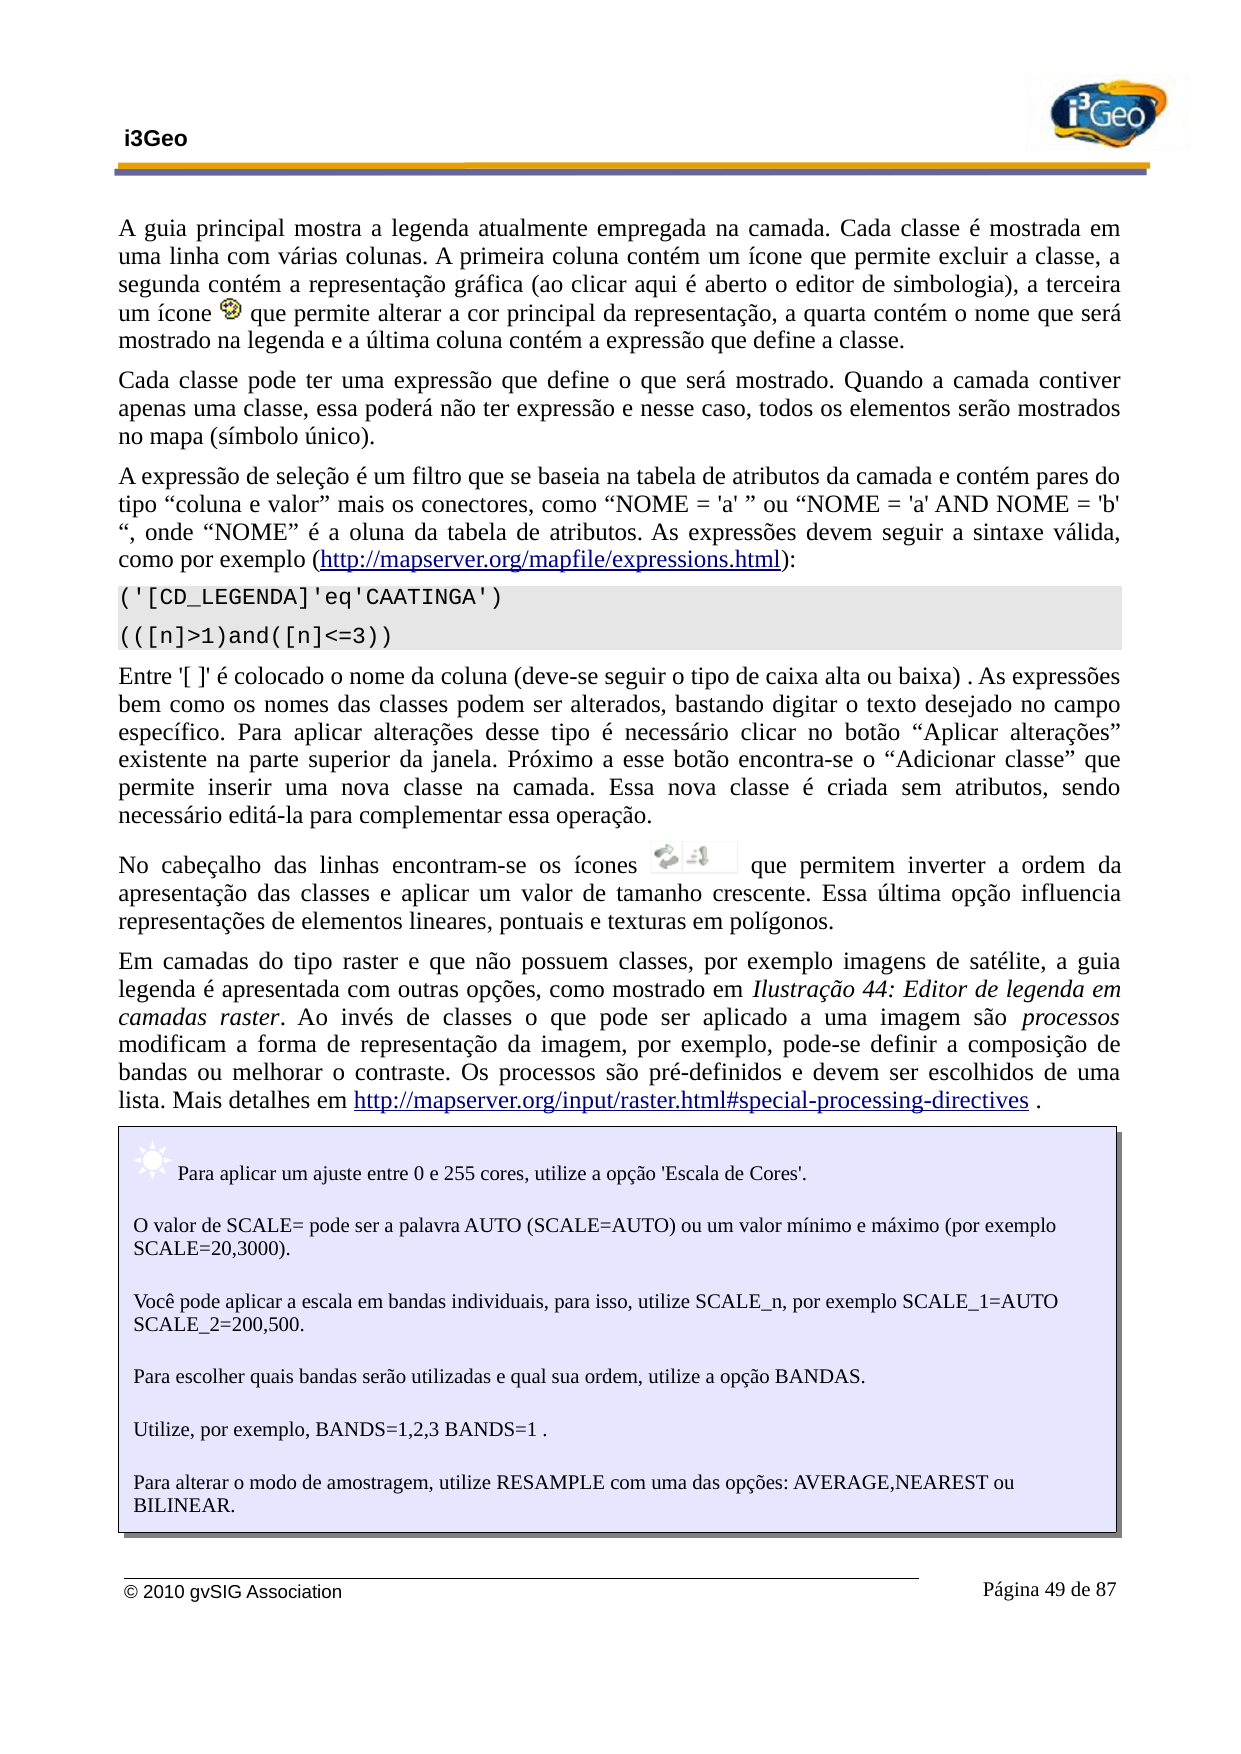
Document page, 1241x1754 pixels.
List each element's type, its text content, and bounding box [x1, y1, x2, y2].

text A guia principal mostra a legenda atualmente empregada na camada. Cada classe é mostrada em uma linha com várias colunas. A primeira coluna contém um ícone que permite excluir a classe, a segunda contém a representação gráfica (ao clicar aqui é aberto o editor de simbologia), a terceira um ícone que permite alterar a cor principal da representação, a quarta contém o nome que será mostrado na legenda e a última coluna contém a expressão que define a classe. [118, 214, 1122, 354]
picture [1025, 74, 1191, 151]
text Para aplicar um ajuste entre 0 e 255 cores, utilize a opção 'Escala de Cores'. [119, 1127, 1116, 1184]
text No cabeçalho das linhas encontram-se os ícones que permitem inverter a ordem da apresentação das classes e aplicar um valor de tamanho crescente. Essa última opção influencia representações de elementos lineares, pontuais e texturas em polígonos. [118, 841, 1122, 935]
picture [219, 297, 243, 321]
picture [164, 1157, 173, 1164]
text ('[CD_LEGENDA]'eq'CAATINGA') [118, 586, 1122, 612]
picture [650, 841, 739, 874]
picture [149, 1140, 156, 1149]
text Para escolher quais bandas serão utilizadas e qual sua ordem, utilize a opção BANDAS. [119, 1351, 1116, 1388]
text A expressão de seleção é um filtro que se baseia na tabela de atributos da camada e contém pares do tipo “coluna e valor” mais os conectores, como “NOME = 'a' ” ou “NOME = 'a' AND NOME = 'b' “, onde “NOME” é a oluna da tabela de atributos. As expressões devem seguir a sintaxe válida, como por exemplo (http://mapserver.org/mapfile/expressions.html): [118, 462, 1122, 573]
text Entre '[ ]' é colocado o nome da coluna (deve-se seguir o tipo de caixa alta ou baixa) . As expressões bem como os nomes das classes podem ser alterados, bastando digitar o texto desejado no campo específico. Para aplicar alterações desse tipo é necessário clicar no botão “Aplicar alterações” existente na parte superior da janela. Próximo a esse botão encontra-se o “Adicionar classe” que permite inserir uma nova classe na camada. Essa nova classe é criada sem atributos, sendo necessário editá-la para complementar essa operação. [118, 662, 1122, 828]
text Você pode aplicar a escala em bandas individuais, para isso, utilize SCALE_n, por exemplo SCALE_1=AUTO SCALE_2=200,500. [119, 1275, 1116, 1336]
text (([n]>1)and([n]<=3)) [118, 624, 1122, 650]
text Cada classe pode ter uma expressão que define o que será mostrado. Quando a camada contiver apenas uma classe, essa poderá não ter expressão e nesse caso, todos os elementos serão mostrados no mapa (símbolo único). [118, 367, 1122, 450]
text Em camadas do tipo raster e que não possuem classes, por exemplo imagens de satélite, a guia legenda é apresentada com outras opções, como mostrado em Ilustração 44: Editor de legenda em camadas raster. Ao invés de classes o que pode ser aplicado a uma imagem são processos modificam a forma de representação da imagem, por exemplo, pode-se definir a composição de bandas ou melhorar o contraste. Os processos são pré-definidos e devem ser escolhidos de uma lista. Mais detalhes em http://mapserver.org/input/raster.html#special-processing-directives . [118, 947, 1122, 1113]
text O valor de SCALE= pode ser a palavra AUTO (SCALE=AUTO) ou um valor mínimo e máximo (por exemplo SCALE=20,3000). [119, 1199, 1116, 1260]
text Utilize, por exemplo, BANDS=1,2,3 BANDS=1 . [119, 1403, 1116, 1441]
picture [138, 1146, 167, 1180]
picture [133, 1157, 141, 1164]
text Para alterar o modo de amostragem, utilize RESAMPLE com uma das opções: AVERAGE,NEAREST ou BILINEAR. [119, 1456, 1116, 1532]
